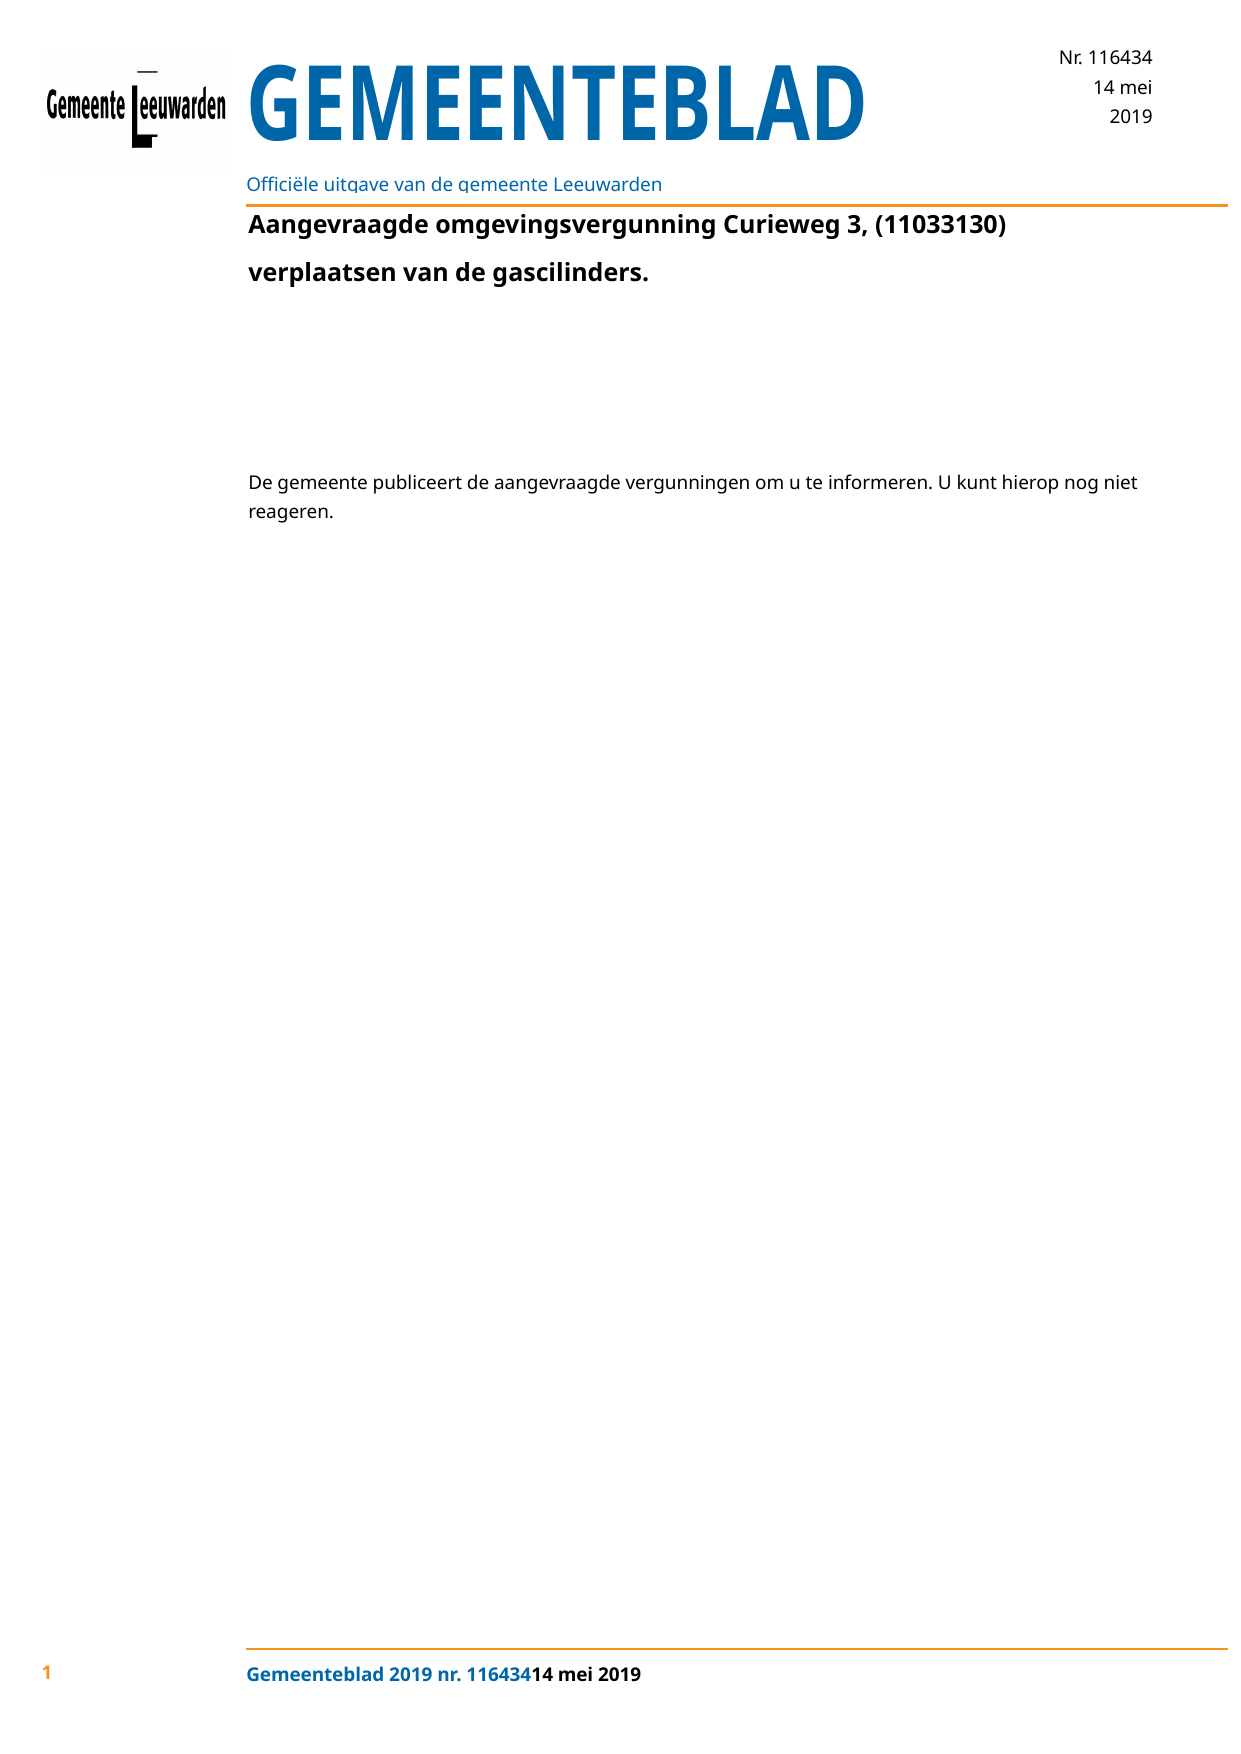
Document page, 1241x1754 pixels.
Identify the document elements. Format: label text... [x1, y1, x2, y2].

text Aangevraagde omgevingsvergunning Curieweg 3, (11033130) verplaatsen van de gascilinders. [248, 207, 1152, 288]
picture [41, 47, 231, 172]
text De gemeente publiceert de aangevraagde vergunningen om u te informeren. U kunt hierop nog niet reageren. [248, 469, 1152, 524]
